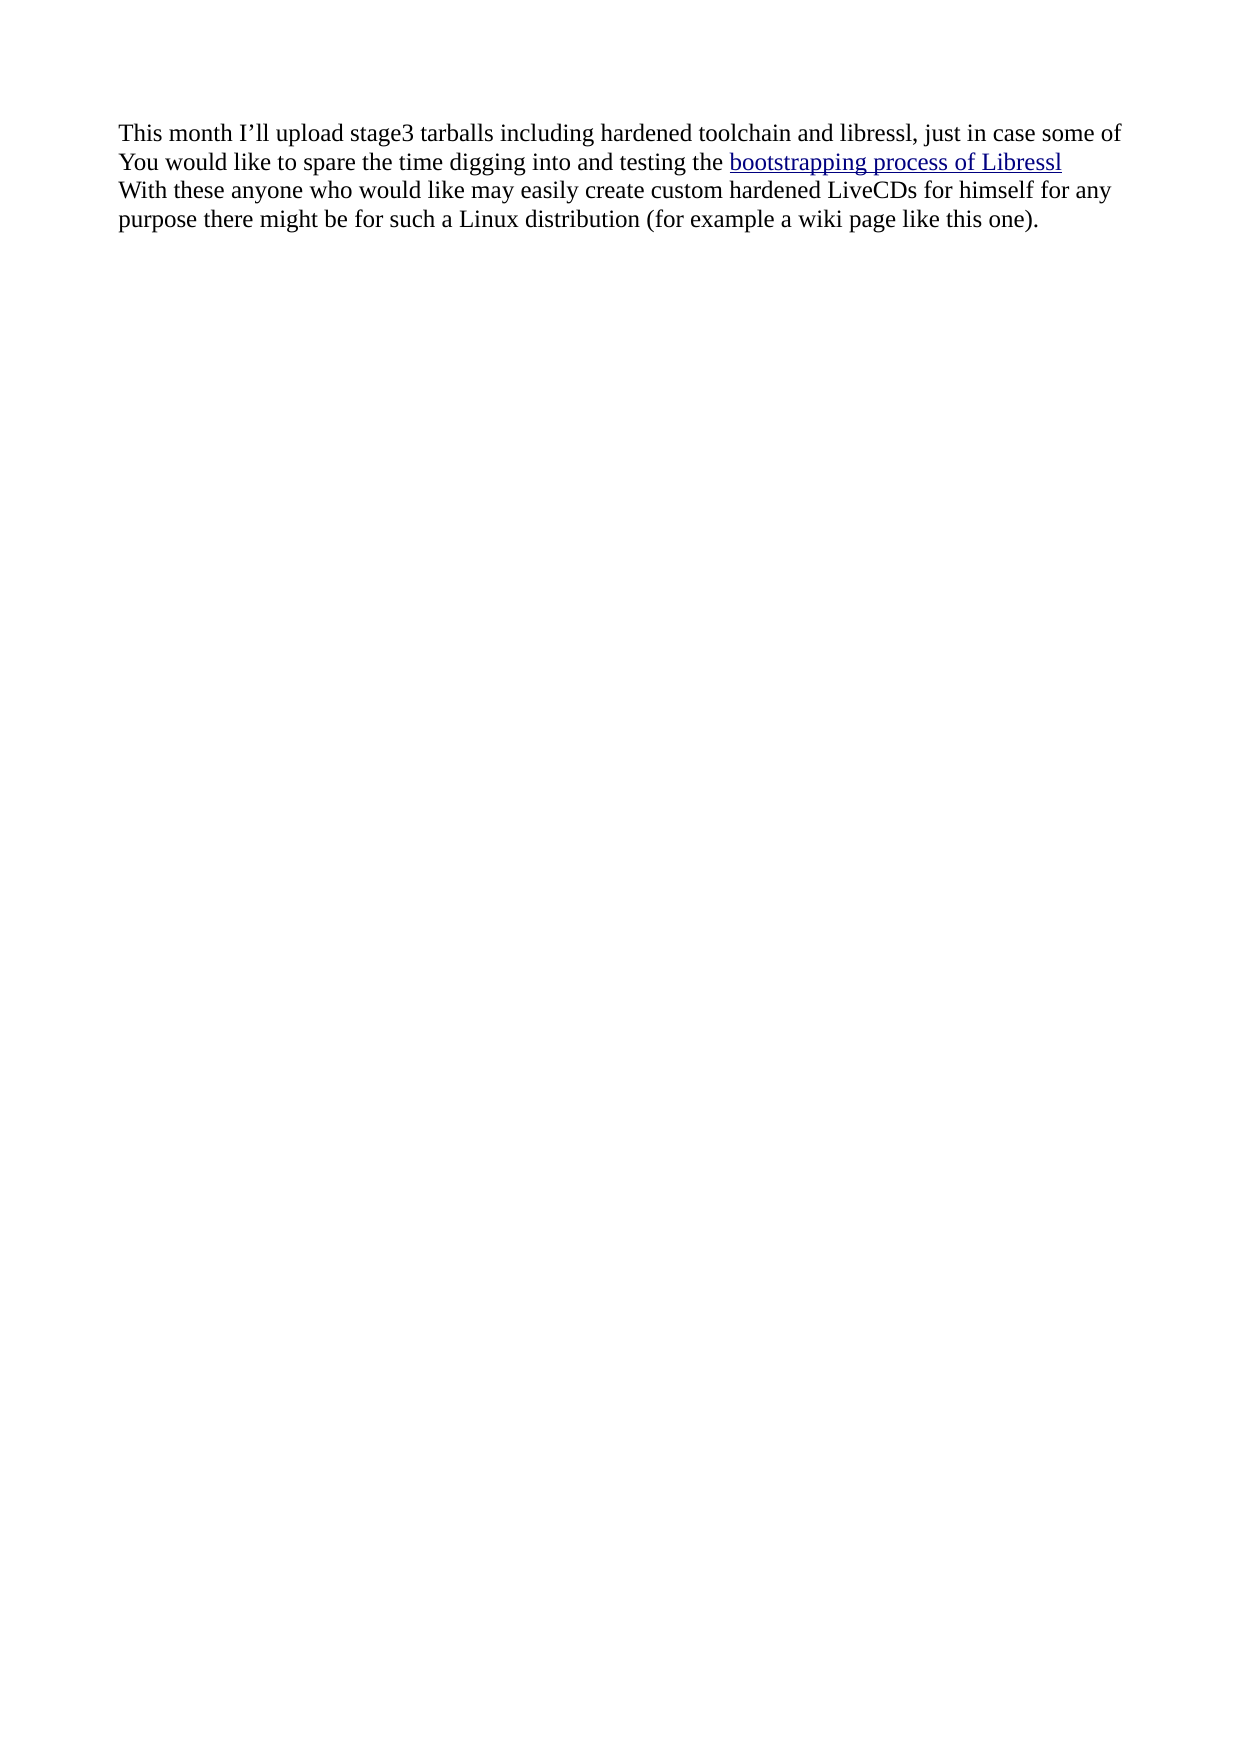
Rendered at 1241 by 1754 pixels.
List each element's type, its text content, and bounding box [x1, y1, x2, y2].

text This month I’ll upload stage3 tarballs including hardened toolchain and libressl, just in case some of You would like to spare the time digging into and testing the bootstrapping process of Libressl [118, 118, 1122, 176]
text With these anyone who would like may easily create custom hardened LiveCDs for himself for any purpose there might be for such a Linux distribution (for example a wiki page like this one). [118, 176, 1122, 233]
